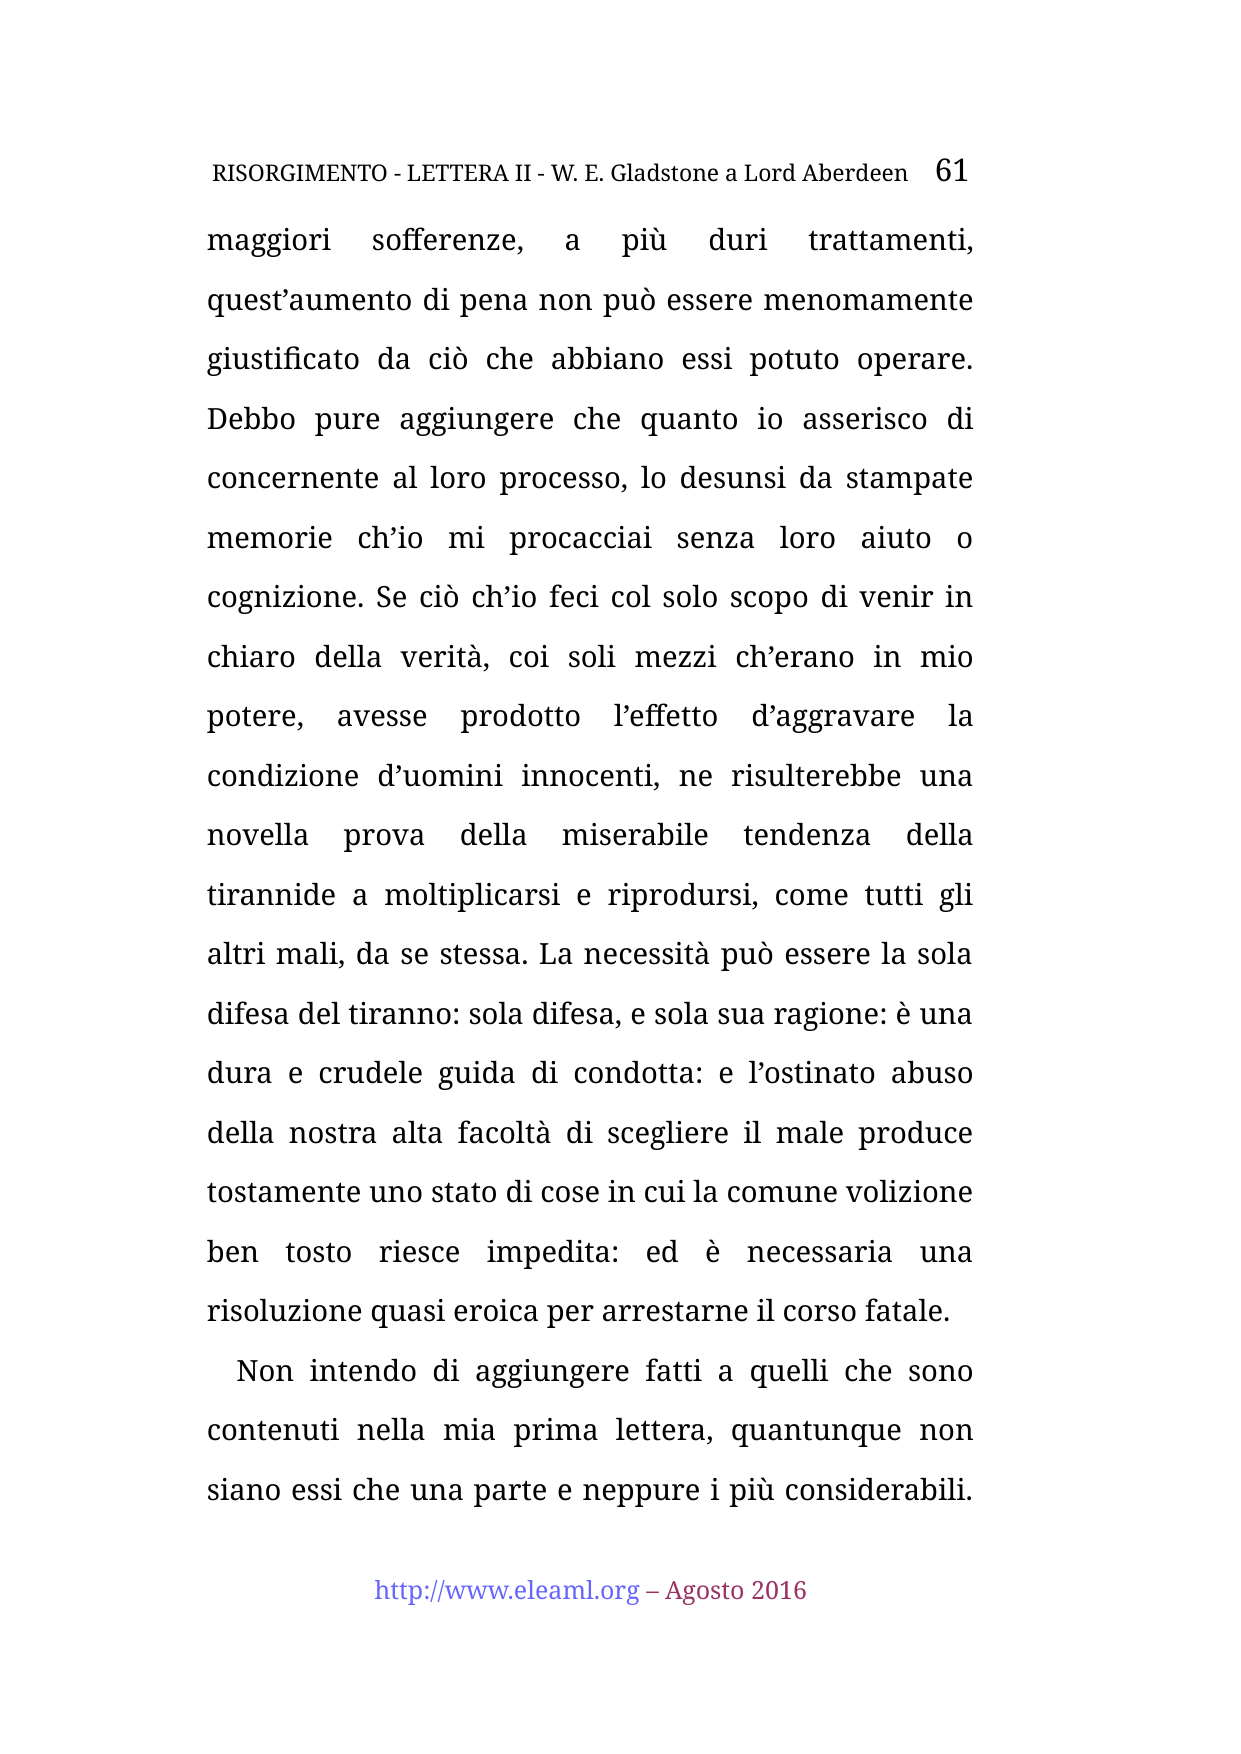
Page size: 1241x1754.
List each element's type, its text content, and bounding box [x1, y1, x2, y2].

text Non intendo di aggiungere fatti a quelli che sono contenuti nella mia prima lettera, quantunque non siano essi che una parte e neppure i più considerabili. [207, 1350, 974, 1508]
text maggiori sofferenze, a più duri trattamenti, quest’aumento di pena non può essere menomamente giustificato da ciò che abbiano essi potuto operare. Debbo pure aggiungere che quanto io asserisco di concernente al loro processo, lo desunsi da stampate memorie ch’io mi procacciai senza loro aiuto o cognizione. Se ciò ch’io feci col solo scopo di venir in chiaro della verità, coi soli mezzi ch’erano in mio potere, avesse prodotto l’effetto d’aggravare la condizione d’uomini innocenti, ne risulterebbe una novella prova della miserabile tendenza della tirannide a moltiplicarsi e riprodursi, come tutti gli altri mali, da se stessa. La necessità può essere la sola difesa del tiranno: sola difesa, e sola sua ragione: è una dura e crudele guida di condotta: e l’ostinato abuso della nostra alta facoltà di scegliere il male produce tostamente uno stato di cose in cui la comune volizione ben tosto riesce impedita: ed è necessaria una risoluzione quasi eroica per arrestarne il corso fatale. [207, 220, 974, 1330]
